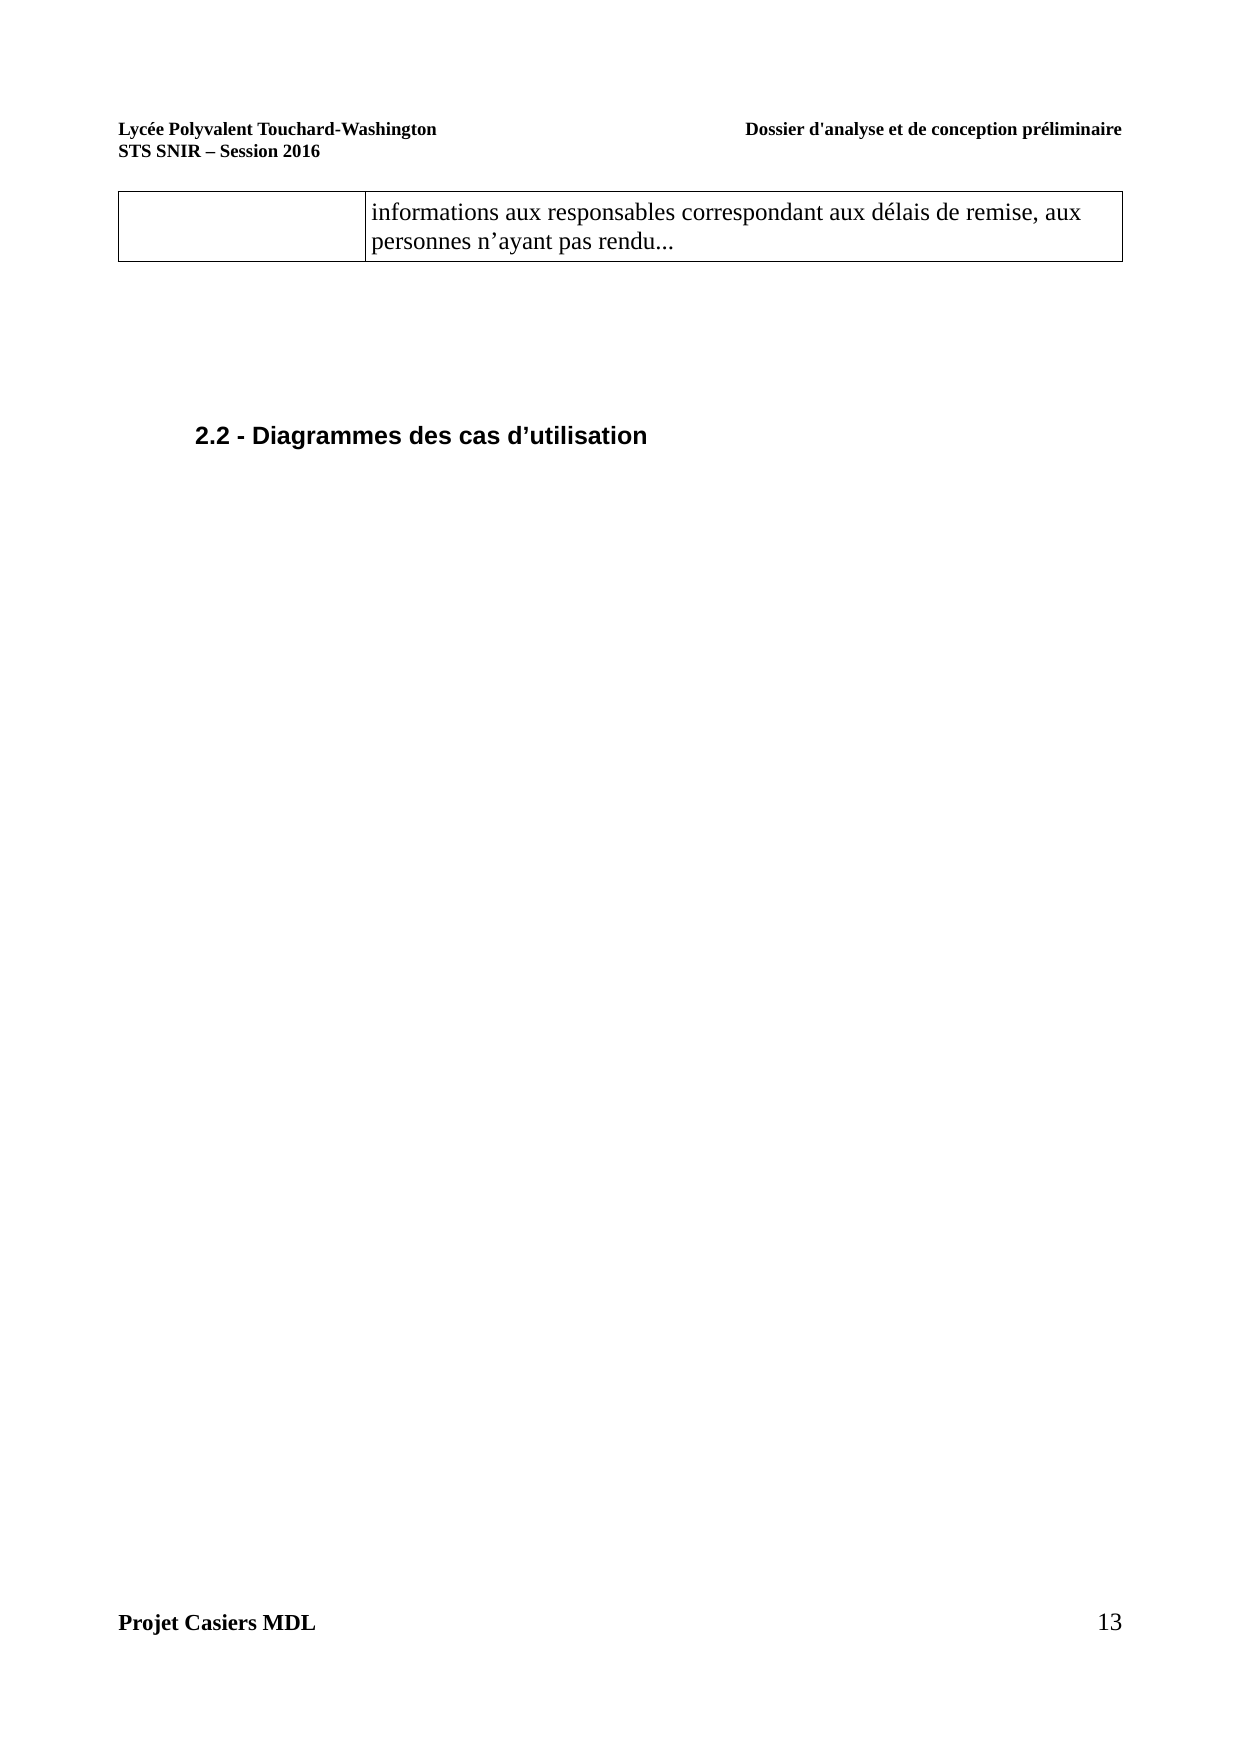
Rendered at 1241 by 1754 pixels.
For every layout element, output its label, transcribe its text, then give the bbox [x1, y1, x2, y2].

table_cell [119, 192, 365, 261]
subtitle 2.2 - Diagrammes des cas d’utilisation [195, 421, 1122, 450]
table_cell informations aux responsables correspondant aux délais de remise, aux personnes n’ayant pas rendu... [366, 192, 1122, 261]
